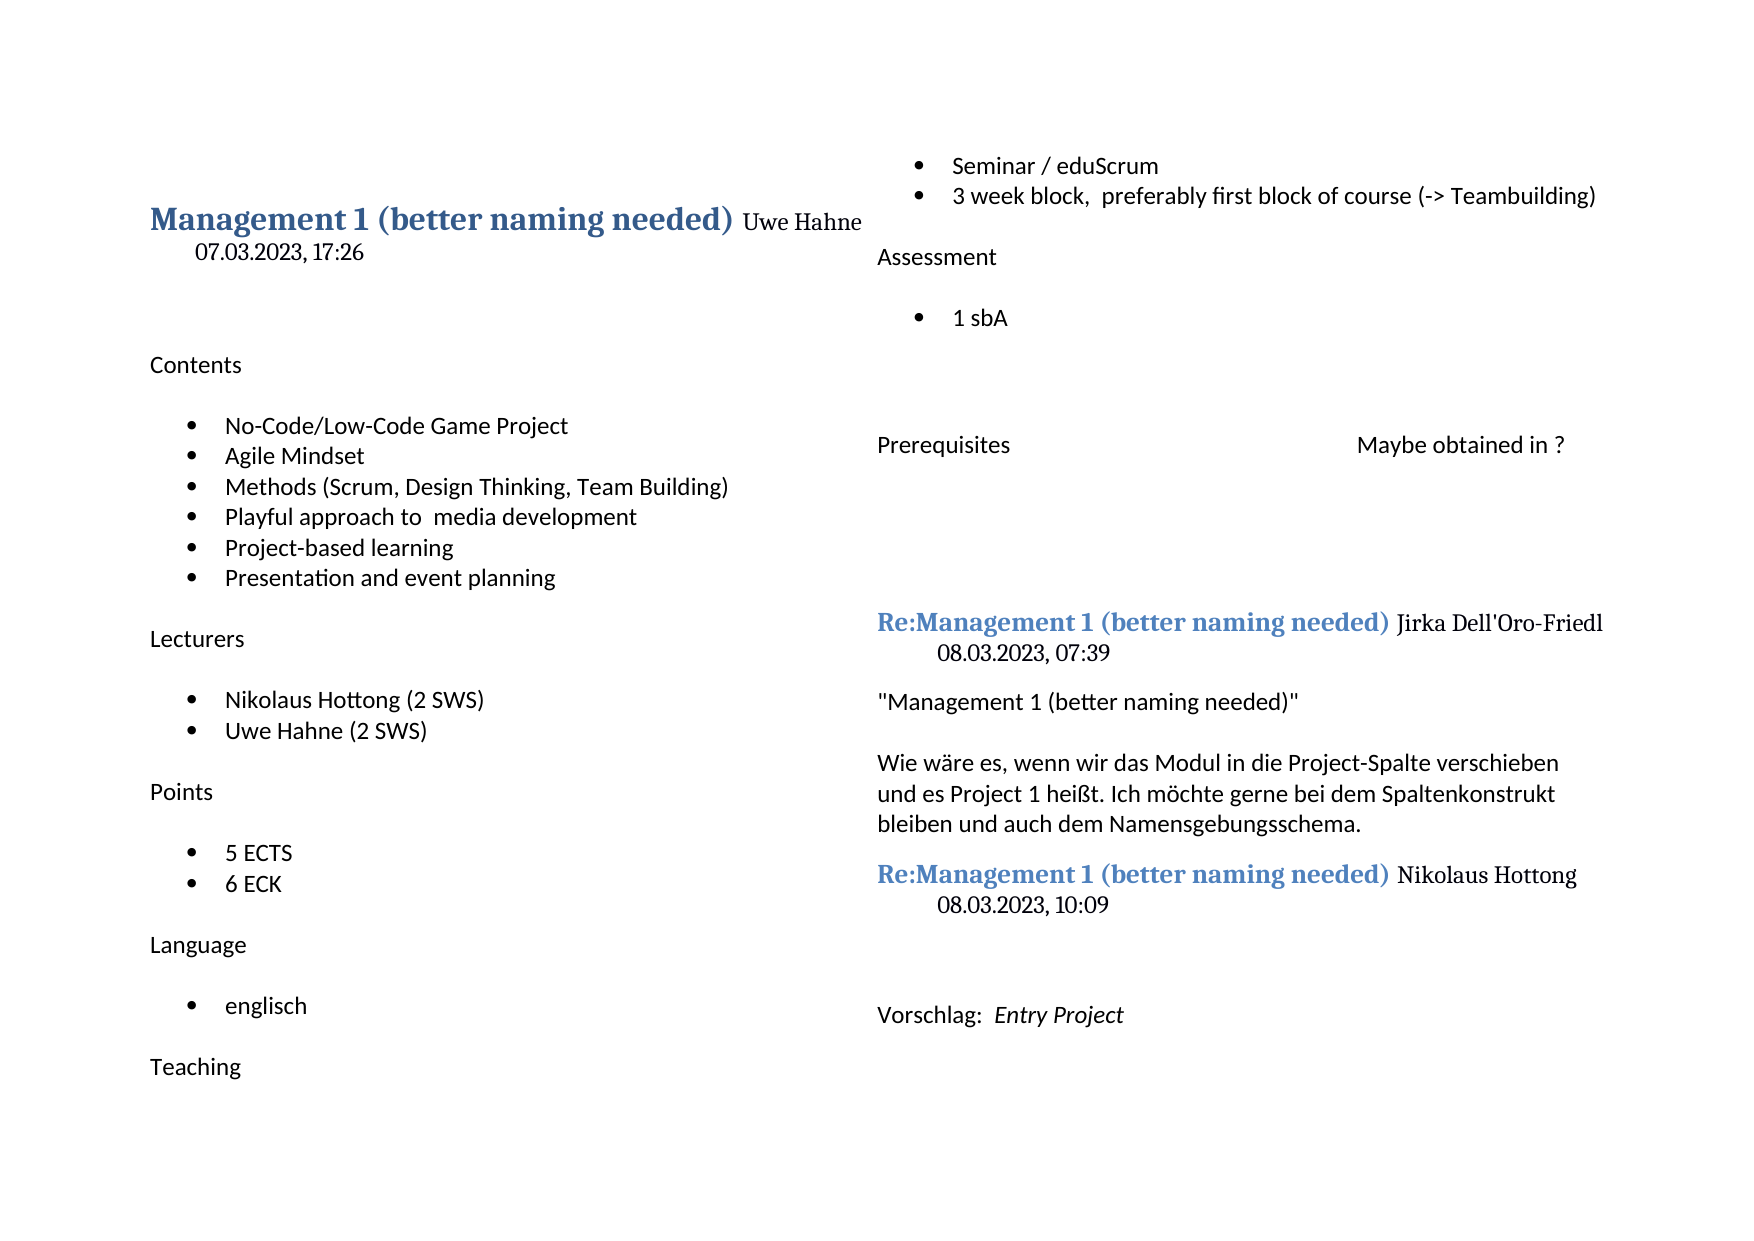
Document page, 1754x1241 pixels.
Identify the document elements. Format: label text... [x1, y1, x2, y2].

list 3 week block, preferably first block of course (-> Teambuilding) [914, 181, 1604, 211]
text Teaching [150, 1051, 877, 1081]
text "Management 1 (better naming needed)" [877, 686, 1604, 717]
list Uwe Hahne (2 SWS) [187, 715, 877, 746]
subtitle Re:Management 1 (better naming needed) Jirka Dell'Oro-Friedl 08.03.2023, 07:39 [877, 607, 1604, 667]
list No-Code/Low-Code Game Project [187, 410, 877, 441]
list Agile Mindset [187, 441, 877, 471]
list Playful approach to media development [187, 502, 877, 532]
list Project-based learning [187, 532, 877, 563]
text Lecturers [150, 624, 877, 654]
text Vorschlag: Entry Project [877, 999, 1604, 1030]
list Nikolaus Hottong (2 SWS) [187, 685, 877, 715]
text Language [150, 929, 877, 959]
list Methods (Scrum, Design Thinking, Team Building) [187, 471, 877, 502]
list 6 ECK [187, 868, 877, 898]
list Seminar / eduScrum [914, 150, 1604, 181]
text Contents [150, 349, 877, 379]
list 5 ECTS [187, 837, 877, 868]
table_header Prerequisites [877, 425, 1352, 464]
subtitle Management 1 (better naming needed) Uwe Hahne 07.03.2023, 17:26 [150, 200, 877, 267]
table_header Maybe obtained in ? [1352, 425, 1754, 464]
text Points [150, 776, 877, 807]
text Wie wäre es, wenn wir das Modul in die Project-Spalte verschieben und es Project 1 heißt. Ich möchte gerne bei dem Spaltenkonstrukt bleiben und auch dem Namensgebungsschema. [877, 747, 1604, 839]
text Assessment [877, 242, 1604, 272]
list Presentation and event planning [187, 563, 877, 593]
subtitle Re:Management 1 (better naming needed) Nikolaus Hottong 08.03.2023, 10:09 [877, 859, 1604, 919]
list 1 sbA [914, 303, 1604, 333]
list englisch [187, 990, 877, 1020]
